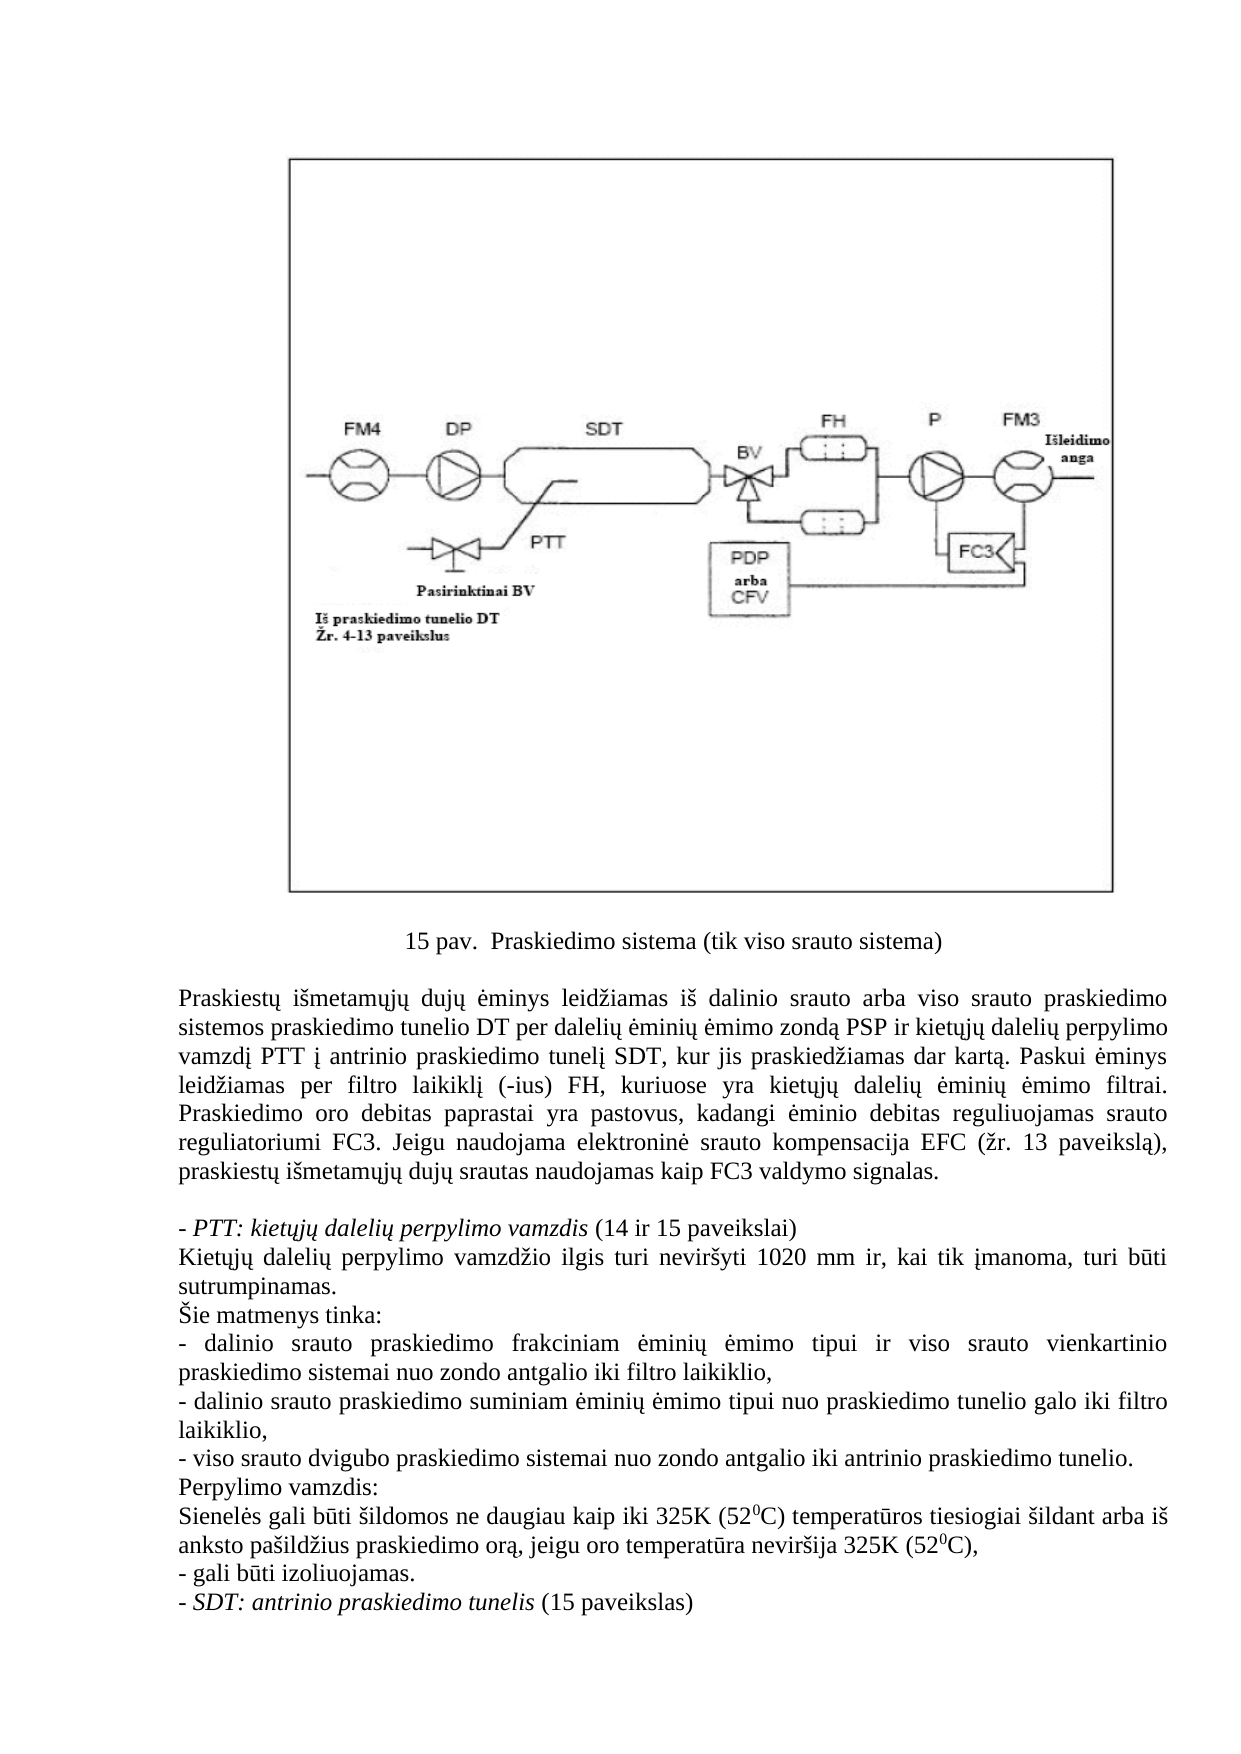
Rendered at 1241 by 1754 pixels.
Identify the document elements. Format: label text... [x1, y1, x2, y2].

text - viso srauto dvigubo praskiedimo sistemai nuo zondo antgalio iki antrinio praskiedimo tunelio. [178, 1443, 1169, 1472]
text Perpylimo vamzdis: [178, 1472, 1169, 1501]
text Kietųjų dalelių perpylimo vamzdžio ilgis turi neviršyti 1020 mm ir, kai tik įmanoma, turi būti sutrumpinamas. [178, 1242, 1169, 1300]
text Sienelės gali būti šildomos ne daugiau kaip iki 325K (520C) temperatūros tiesiogiai šildant arba iš anksto pašildžius praskiedimo orą, jeigu oro temperatūra neviršija 325K (520C), [178, 1501, 1169, 1558]
text - dalinio srauto praskiedimo suminiam ėminių ėmimo tipui nuo praskiedimo tunelio galo iki filtro laikiklio, [178, 1386, 1169, 1443]
text - dalinio srauto praskiedimo frakciniam ėminių ėmimo tipui ir viso srauto vienkartinio praskiedimo sistemai nuo zondo antgalio iki filtro laikiklio, [178, 1328, 1169, 1386]
text Praskiestų išmetamųjų dujų ėminys leidžiamas iš dalinio srauto arba viso srauto praskiedimo sistemos praskiedimo tunelio DT per dalelių ėminių ėmimo zondą PSP ir kietųjų dalelių perpylimo vamzdį PTT į antrinio praskiedimo tunelį SDT, kur jis praskiedžiamas dar kartą. Paskui ėminys leidžiamas per filtro laikiklį (-ius) FH, kuriuose yra kietųjų dalelių ėminių ėmimo filtrai. Praskiedimo oro debitas paprastai yra pastovus, kadangi ėminio debitas reguliuojamas srauto reguliatoriumi FC3. Jeigu naudojama elektroninė srauto kompensacija EFC (žr. 13 paveikslą), praskiestų išmetamųjų dujų srautas naudojamas kaip FC3 valdymo signalas. [178, 983, 1169, 1185]
text - PTT: kietųjų dalelių perpylimo vamzdis (14 ir 15 paveikslai) [178, 1213, 1169, 1242]
text Šie matmenys tinka: [178, 1300, 1169, 1328]
text 15 pav. Praskiedimo sistema (tik viso srauto sistema) [178, 926, 1169, 955]
text - gali būti izoliuojamas. [178, 1558, 1169, 1587]
text - SDT: antrinio praskiedimo tunelis (15 paveikslas) [178, 1587, 1169, 1616]
